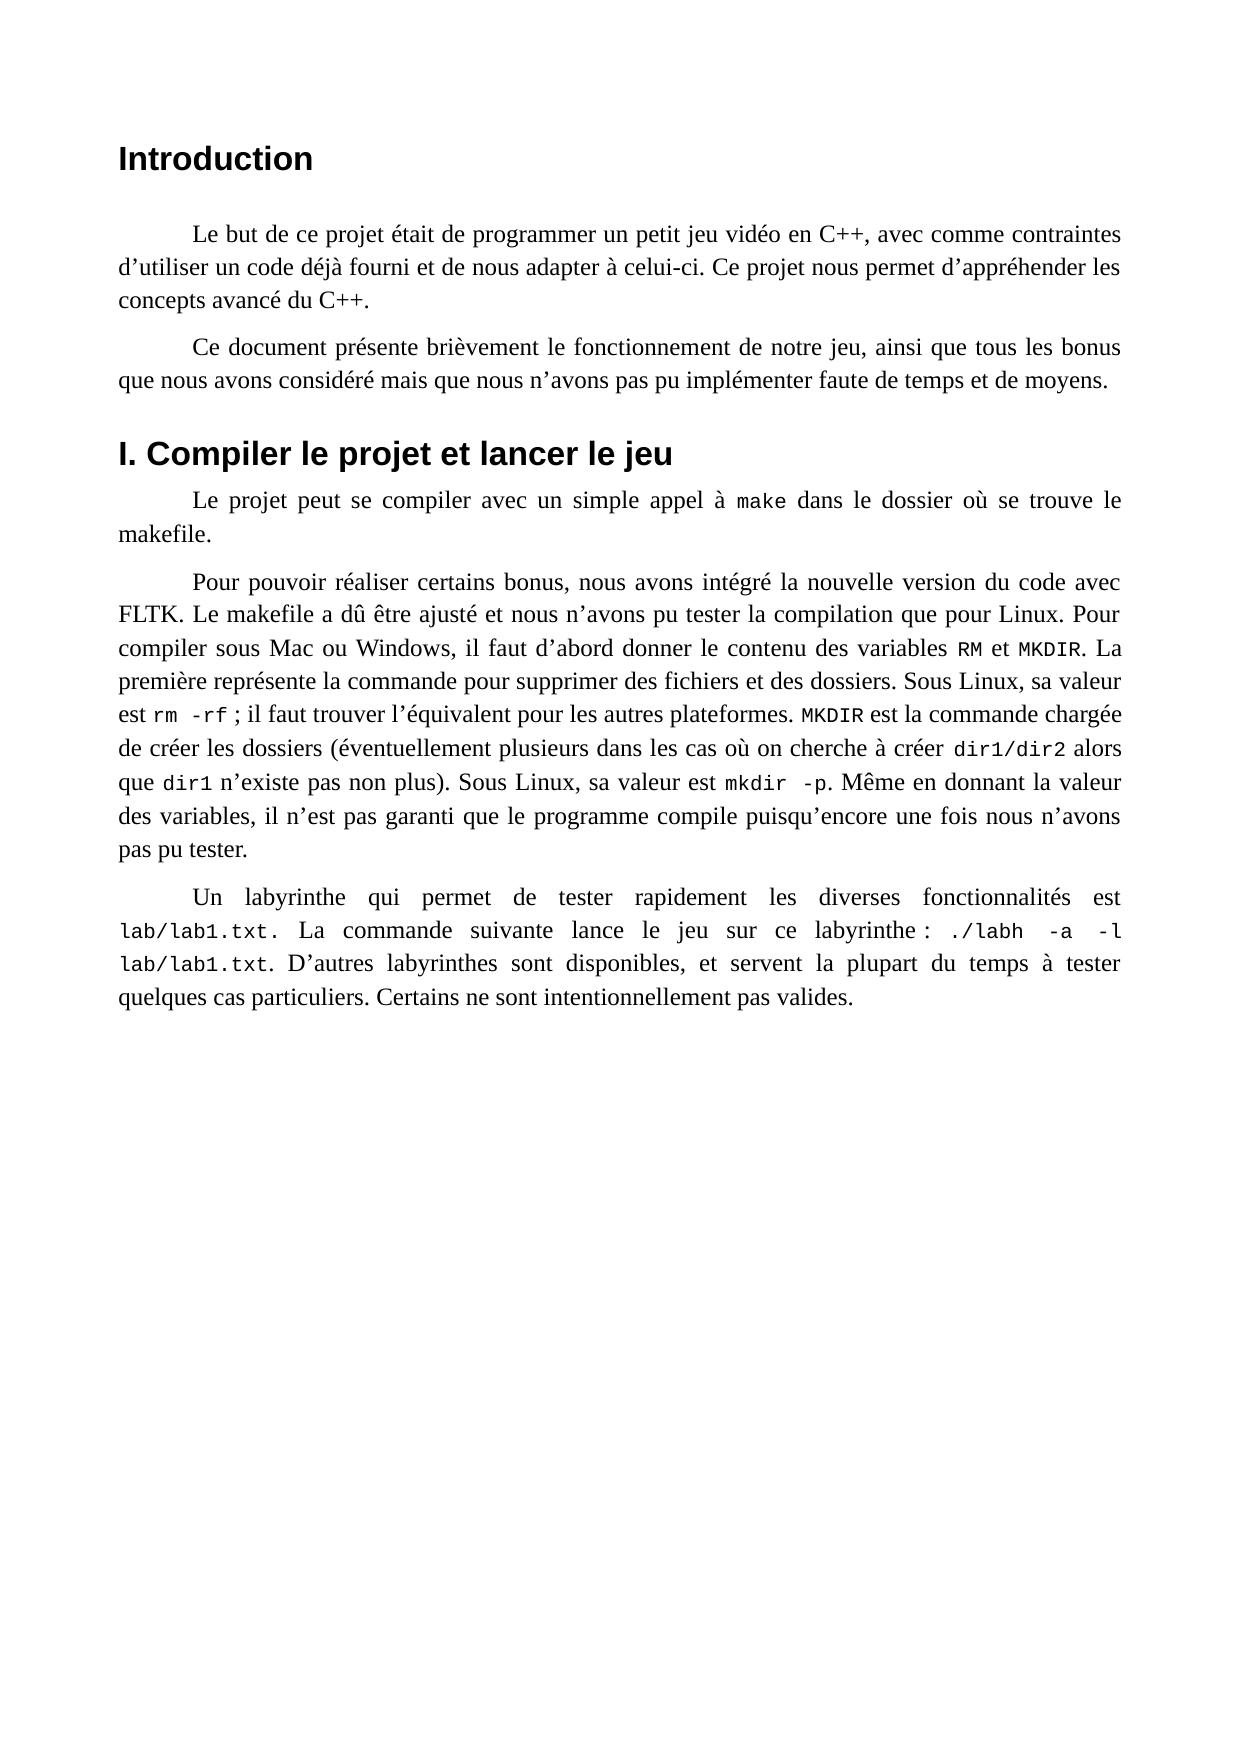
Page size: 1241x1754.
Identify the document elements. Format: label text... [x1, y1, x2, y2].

text Pour pouvoir réaliser certains bonus, nous avons intégré la nouvelle version du code avec FLTK. Le makefile a dû être ajusté et nous n’avons pu tester la compilation que pour Linux. Pour compiler sous Mac ou Windows, il faut d’abord donner le contenu des variables RM et MKDIR. La première représente la commande pour supprimer des fichiers et des dossiers. Sous Linux, sa valeur est rm -rf ; il faut trouver l’équivalent pour les autres plateformes. MKDIR est la commande chargée de créer les dossiers (éventuellement plusieurs dans les cas où on cherche à créer dir1/dir2 alors que dir1 n’existe pas non plus). Sous Linux, sa valeur est mkdir -p. Même en donnant la valeur des variables, il n’est pas garanti que le programme compile puisqu’encore une fois nous n’avons pas pu tester. [118, 567, 1122, 863]
text Un labyrinthe qui permet de tester rapidement les diverses fonctionnalités est lab/lab1.txt. La commande suivante lance le jeu sur ce labyrinthe : ./labh -a -l lab/lab1.txt. D’autres labyrinthes sont disponibles, et servent la plupart du temps à tester quelques cas particuliers. Certains ne sont intentionnellement pas valides. [118, 882, 1122, 1011]
text Ce document présente brièvement le fonctionnement de notre jeu, ainsi que tous les bonus que nous avons considéré mais que nous n’avons pas pu implémenter faute de temps et de moyens. [118, 332, 1122, 394]
subtitle I. Compiler le projet et lancer le jeu [118, 434, 1122, 473]
text Le but de ce projet était de programmer un petit jeu vidéo en C++, avec comme contraintes d’utiliser un code déjà fourni et de nous adapter à celui-ci. Ce projet nous permet d’appréhender les concepts avancé du C++. [118, 219, 1122, 314]
subtitle Introduction [118, 139, 1122, 178]
text Le projet peut se compiler avec un simple appel à make dans le dossier où se trouve le makefile. [118, 485, 1122, 548]
